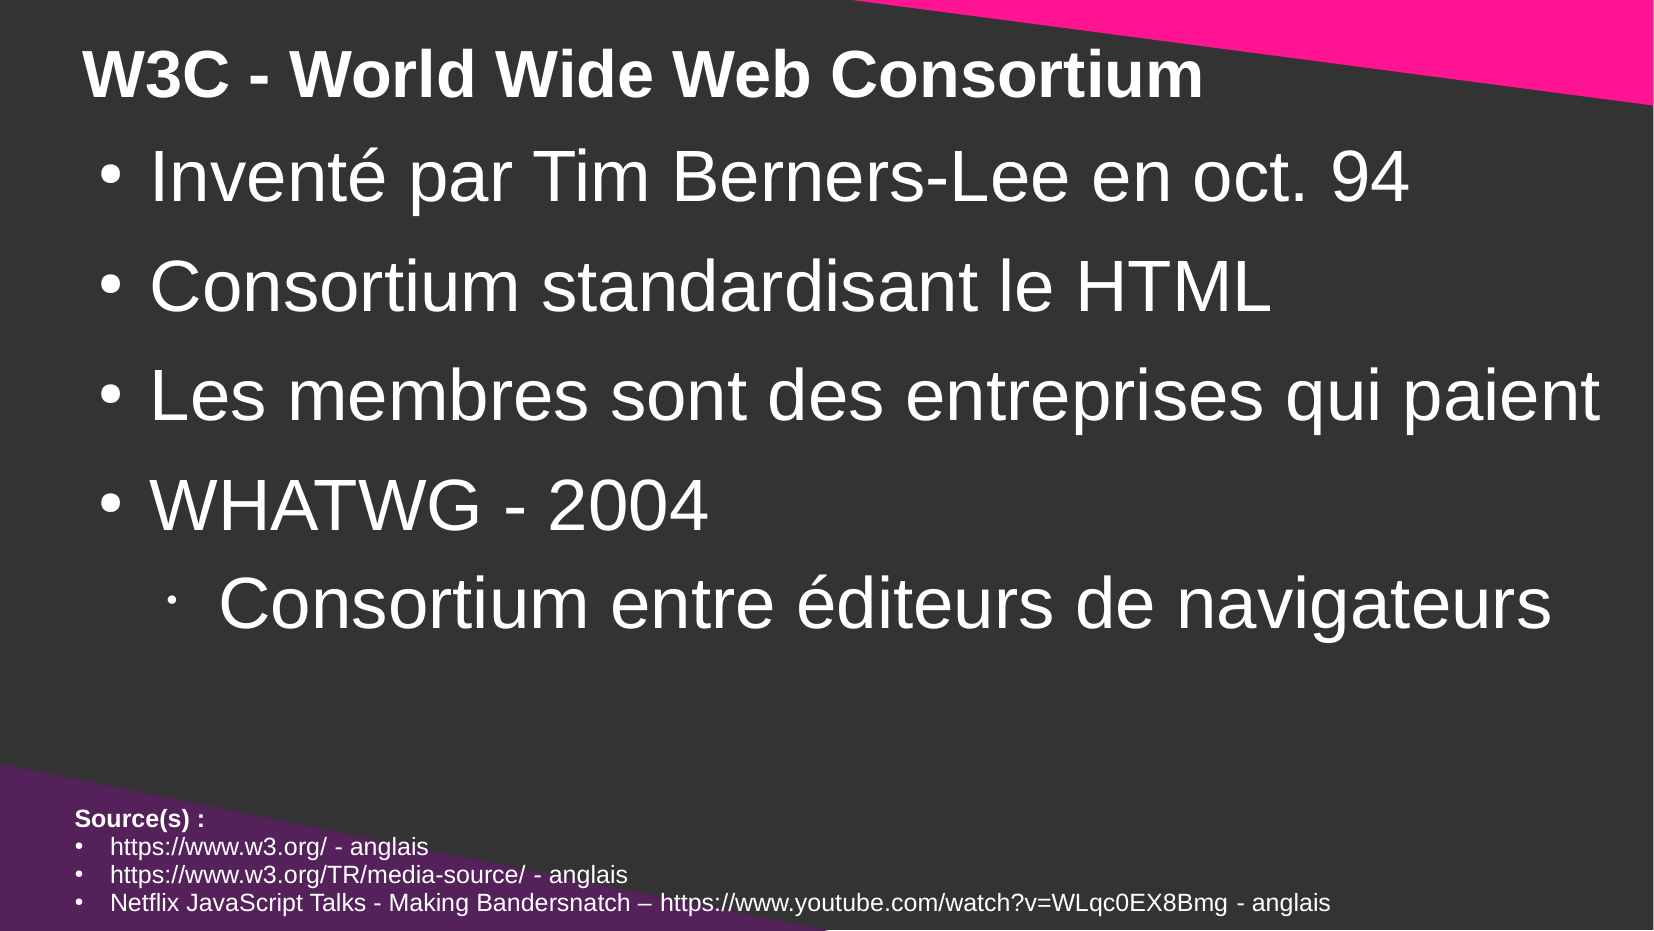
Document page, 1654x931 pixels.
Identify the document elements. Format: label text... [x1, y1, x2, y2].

text_box [852, 0, 1654, 106]
title W3C - World Wide Web Consortium [82, 36, 1571, 122]
list Inventé par Tim Berners-Lee en oct. 94 Consortium standardisant le HTML Les membres sont des entreprises qui paient WHATWG - 2004 Consortium entre éditeurs de navigateurs [80, 135, 1620, 675]
text_box [0, 763, 165, 931]
text_box Source(s) : https://www.w3.org/ - anglais https://www.w3.org/TR/media-source/ - anglais Netflix JavaScript Talks - Making Bandersnatch – https://www.youtube.com/watch?v=WLqc0EX8Bmg - anglais [59, 797, 1545, 931]
